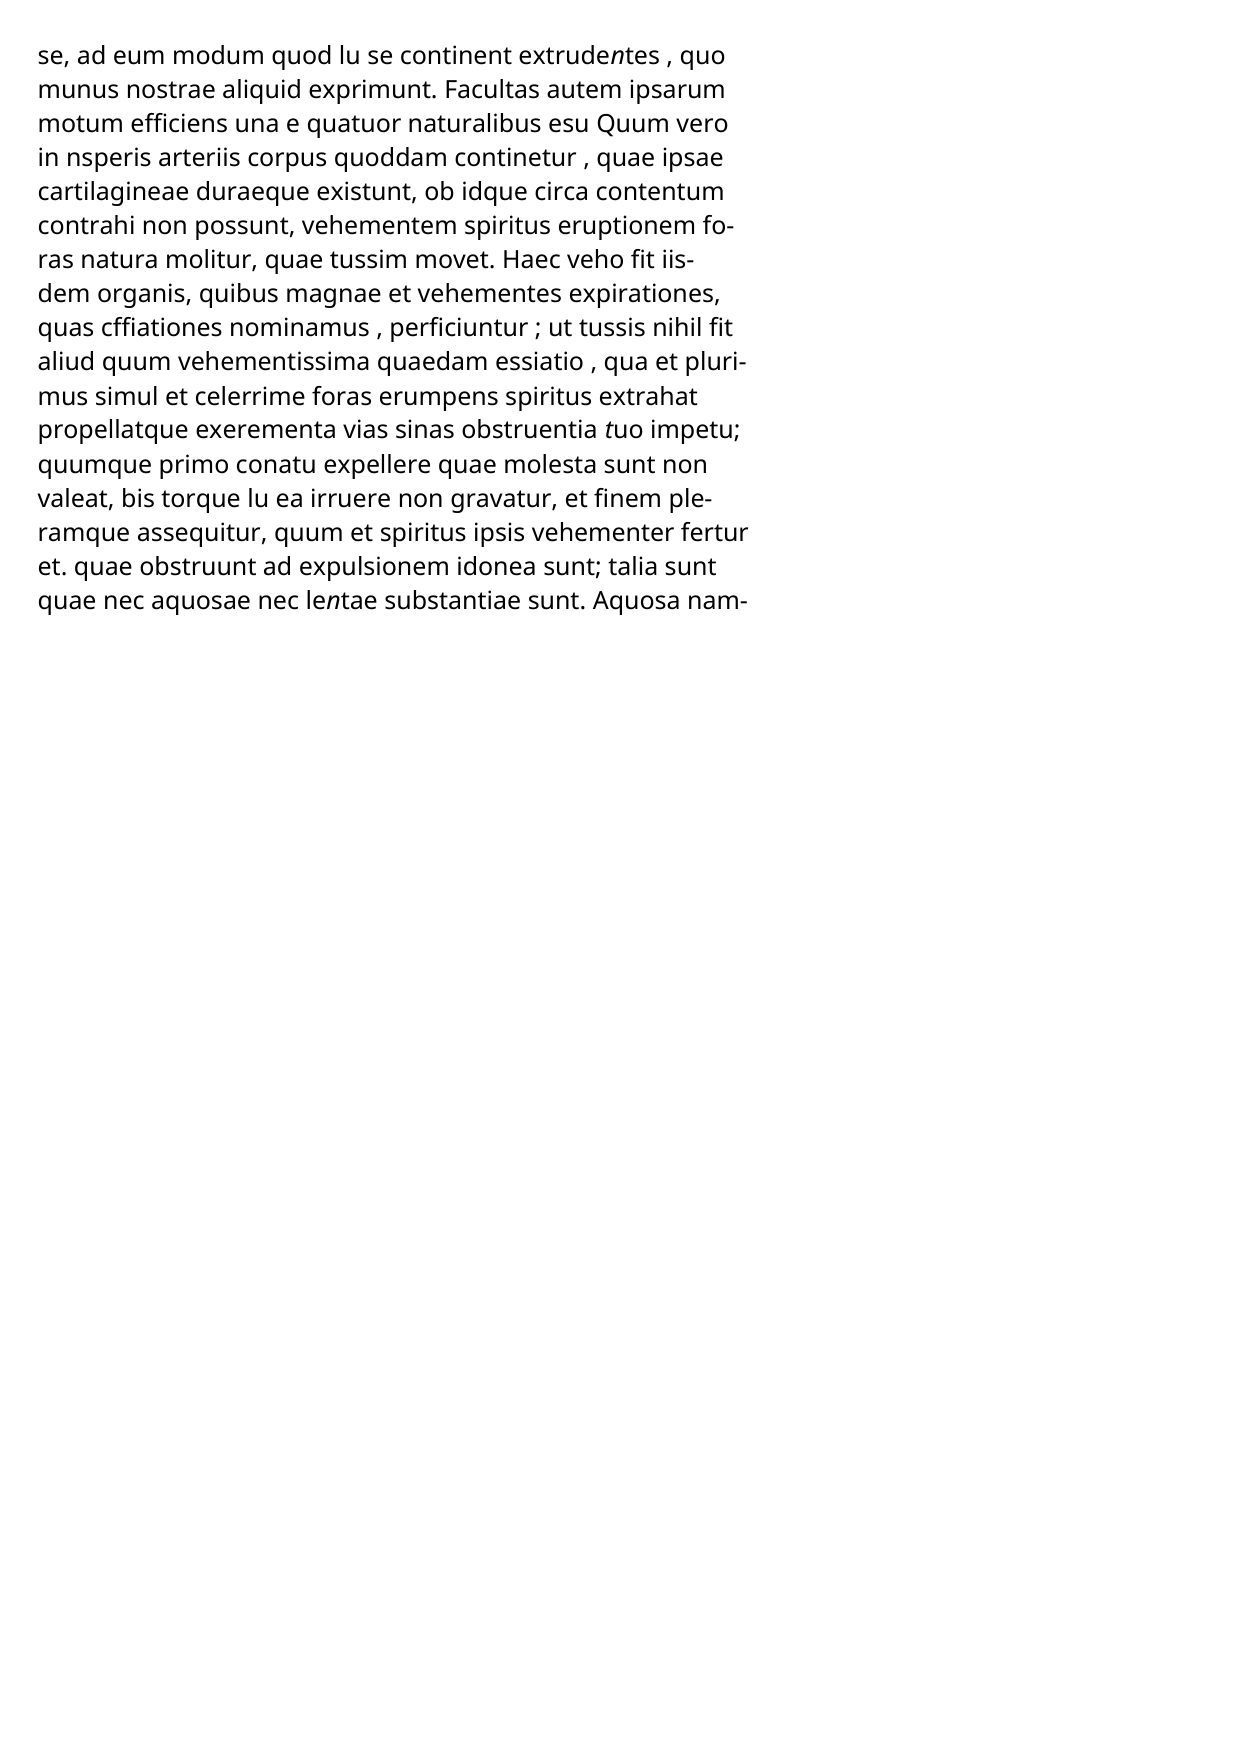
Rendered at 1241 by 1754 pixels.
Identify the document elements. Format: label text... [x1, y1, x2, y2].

text se, ad eum modum quod lu se continent extrudentes , quo munus nostrae aliquid exprimunt. Facultas autem ipsarum motum efficiens una e quatuor naturalibus esu Quum vero in nsperis arteriis corpus quoddam continetur , quae ipsae cartilagineae duraeque existunt, ob idque circa contentum contrahi non possunt, vehementem spiritus eruptionem fo- ras natura molitur, quae tussim movet. Haec veho fit iis- dem organis, quibus magnae et vehementes expirationes, quas cffiationes nominamus , perficiuntur ; ut tussis nihil fit aliud quum vehementissima quaedam essiatio , qua et pluri- mus simul et celerrime foras erumpens spiritus extrahat propellatque exerementa vias sinas obstruentia tuo impetu; quumque primo conatu expellere quae molesta sunt non valeat, bis torque lu ea irruere non gravatur, et finem ple- ramque assequitur, quum et spiritus ipsis vehementer fertur et. quae obstruunt ad expulsionem idonea sunt; talia sunt quae nec aquosae nec lentae substantiae sunt. Aquosa nam- [37, 37, 1203, 617]
